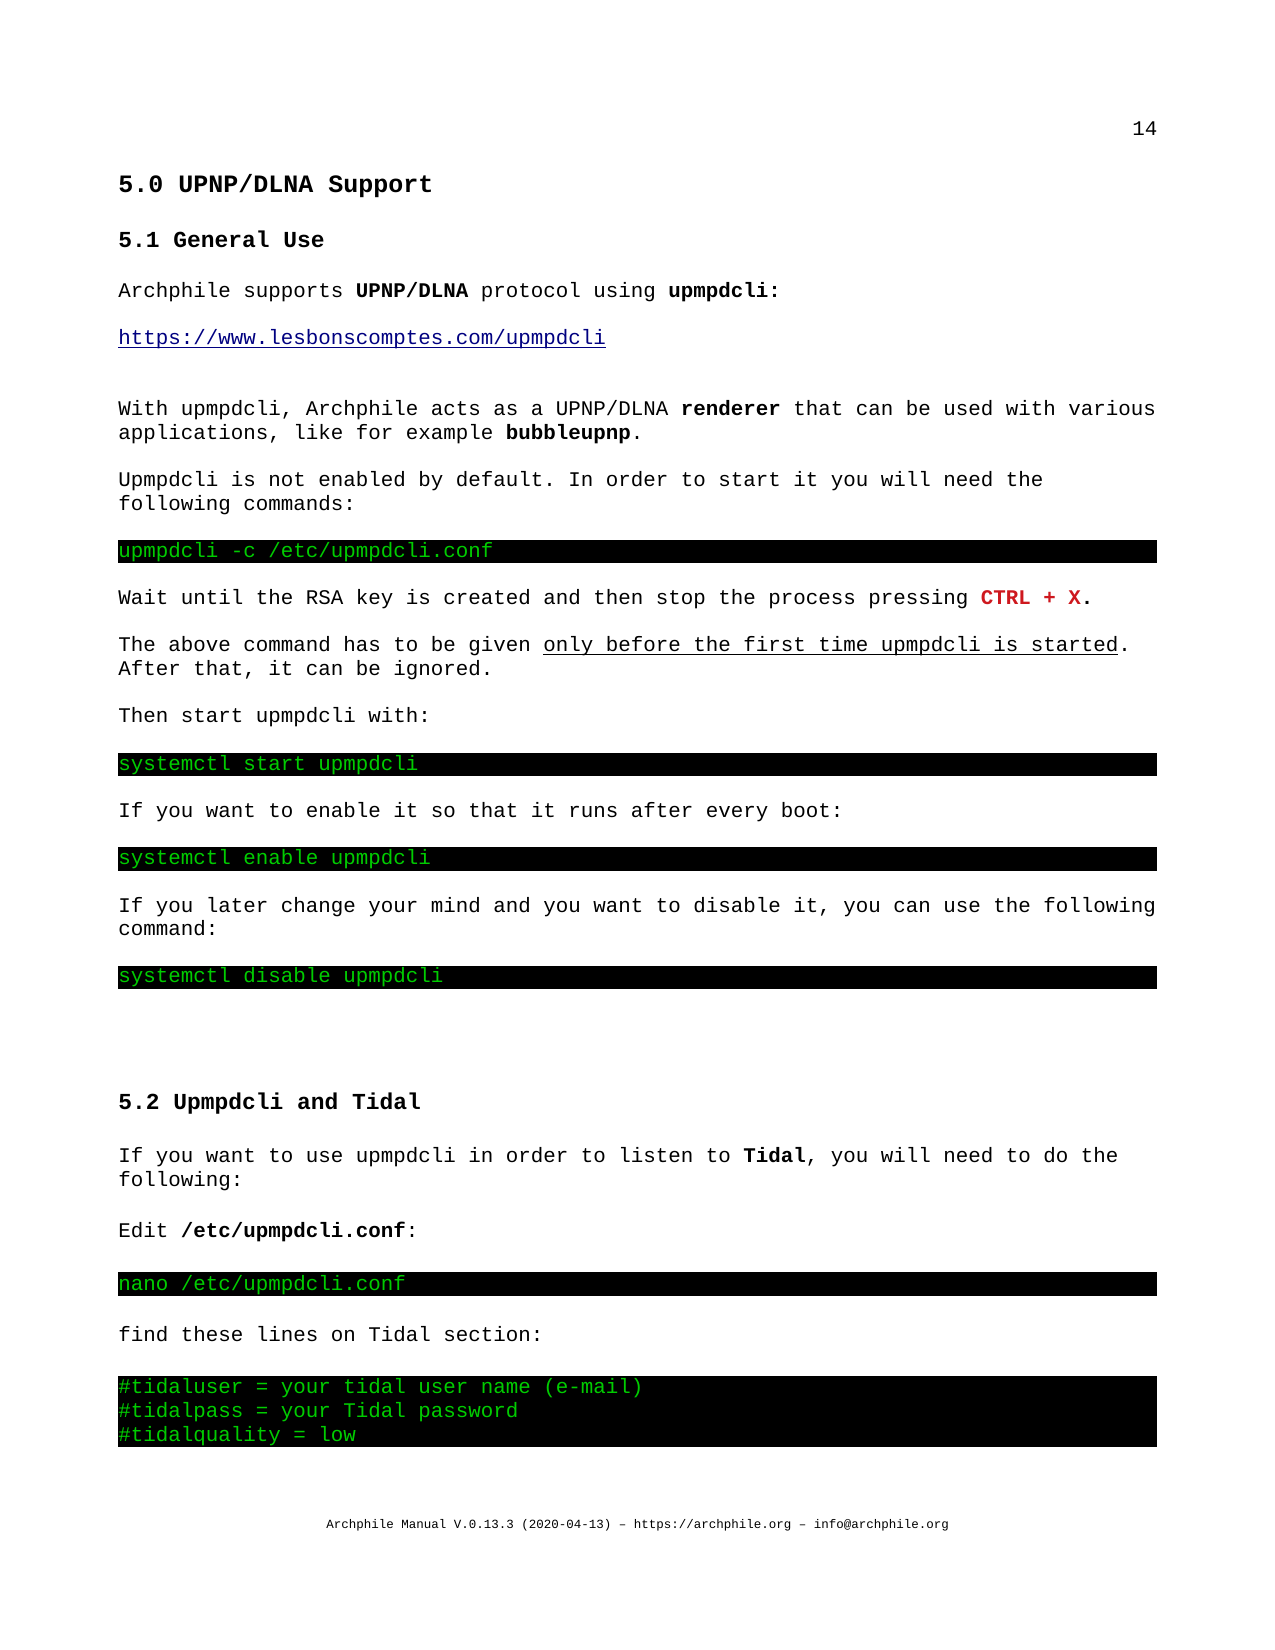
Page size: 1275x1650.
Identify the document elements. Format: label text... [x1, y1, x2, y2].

text Upmpdcli is not enabled by default. In order to start it you will need the following commands: [118, 469, 1157, 516]
text If you want to enable it so that it runs after every boot: [118, 800, 1157, 824]
text systemctl start upmpdcli [118, 753, 1157, 776]
text nano /etc/upmpdcli.conf [118, 1272, 1157, 1296]
text upmpdcli -c /etc/upmpdcli.conf [118, 540, 1157, 563]
text With upmpdcli, Archphile acts as a UPNP/DLNA renderer that can be used with various applications, like for example bubbleupnp. [118, 398, 1157, 445]
text find these lines on Tidal section: [118, 1324, 1157, 1348]
text #tidaluser = your tidal user name (e-mail) [118, 1376, 1157, 1400]
text https://www.lesbonscomptes.com/upmpdcli [118, 327, 1157, 351]
text #tidalpass = your Tidal password [118, 1400, 1157, 1424]
text 5.1 General Use [118, 228, 1157, 254]
text If you later change your mind and you want to disable it, you can use the following command: [118, 894, 1157, 942]
text systemctl disable upmpdcli [118, 966, 1157, 989]
text Wait until the RSA key is created and then stop the process pressing CTRL + X. [118, 587, 1157, 611]
text Then start upmpdcli with: [118, 705, 1157, 729]
text #tidalquality = low [118, 1424, 1157, 1447]
text 5.2 Upmpdcli and Tidal [118, 1091, 1157, 1117]
text Edit /etc/upmpdcli.conf: [118, 1221, 1157, 1244]
text Archphile supports UPNP/DLNA protocol using upmpdcli: [118, 280, 1157, 303]
text The above command has to be given only before the first time upmpdcli is started. After that, it can be ignored. [118, 634, 1157, 682]
text 5.0 UPNP/DLNA Support [118, 171, 1157, 199]
text systemctl enable upmpdcli [118, 847, 1157, 871]
text If you want to use upmpdcli in order to listen to Tidal, you will need to do the following: [118, 1145, 1157, 1192]
